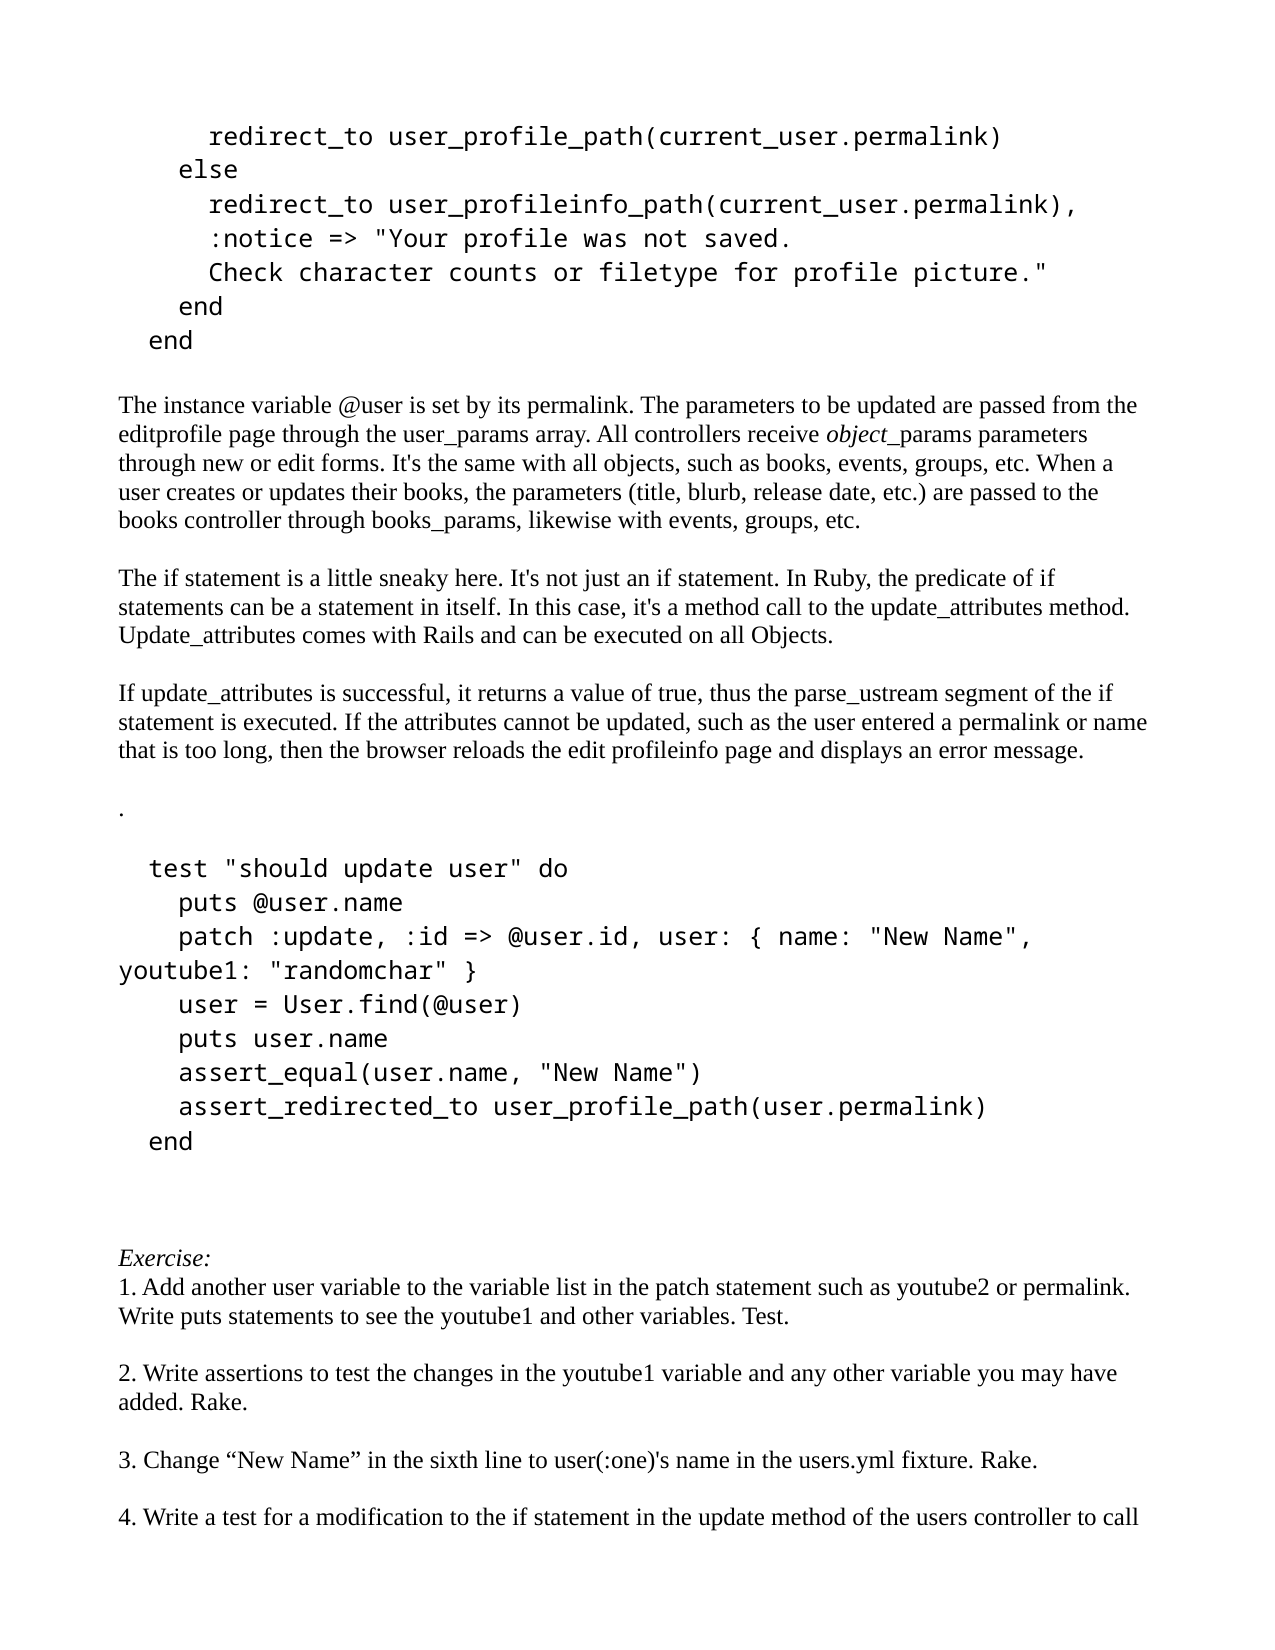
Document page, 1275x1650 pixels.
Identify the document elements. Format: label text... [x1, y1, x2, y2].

text :notice => "Your profile was not saved. [118, 220, 1157, 254]
text redirect_to user_profileinfo_path(current_user.permalink), [118, 186, 1157, 220]
text Check character counts or filetype for profile picture." [118, 254, 1157, 288]
text The if statement is a little sneaky here. It's not just an if statement. In Ruby, the predicate of if statements can be a statement in itself. In this case, it's a method call to the update_attributes method. Update_attributes comes with Rails and can be executed on all Objects. [118, 563, 1157, 649]
text 2. Write assertions to test the changes in the youtube1 variable and any other variable you may have added. Rake. [118, 1358, 1157, 1416]
text end [118, 288, 1157, 322]
text assert_redirected_to user_profile_path(user.permalink) [118, 1089, 1157, 1123]
text The instance variable @user is set by its permalink. The parameters to be updated are passed from the editprofile page through the user_params array. All controllers receive object_params parameters through new or edit forms. It's the same with all objects, such as books, events, groups, etc. When a user creates or updates their books, the parameters (title, blurb, release date, etc.) are passed to the books controller through books_params, likewise with events, groups, etc. [118, 391, 1157, 534]
text patch :update, :id => @user.id, user: { name: "New Name", youtube1: "randomchar" } [118, 919, 1157, 987]
text end [118, 1123, 1157, 1157]
text . [118, 793, 1157, 822]
text Exercise: [118, 1243, 1157, 1272]
text assert_equal(user.name, "New Name") [118, 1055, 1157, 1089]
text puts user.name [118, 1021, 1157, 1055]
text redirect_to user_profile_path(current_user.permalink) [118, 118, 1157, 152]
text 4. Write a test for a modification to the if statement in the update method of the users controller to call [118, 1502, 1157, 1531]
text If update_attributes is successful, it returns a value of true, thus the parse_ustream segment of the if statement is executed. If the attributes cannot be updated, such as the user entered a permalink or name that is too long, then the browser reloads the edit profileinfo page and displays an error message. [118, 678, 1157, 764]
text user = User.find(@user) [118, 987, 1157, 1021]
text else [118, 152, 1157, 186]
text test "should update user" do [118, 851, 1157, 885]
text end [118, 322, 1157, 357]
text 1. Add another user variable to the variable list in the patch statement such as youtube2 or permalink. Write puts statements to see the youtube1 and other variables. Test. [118, 1272, 1157, 1330]
text 3. Change “New Name” in the sixth line to user(:one)'s name in the users.yml fixture. Rake. [118, 1445, 1157, 1473]
text puts @user.name [118, 885, 1157, 919]
